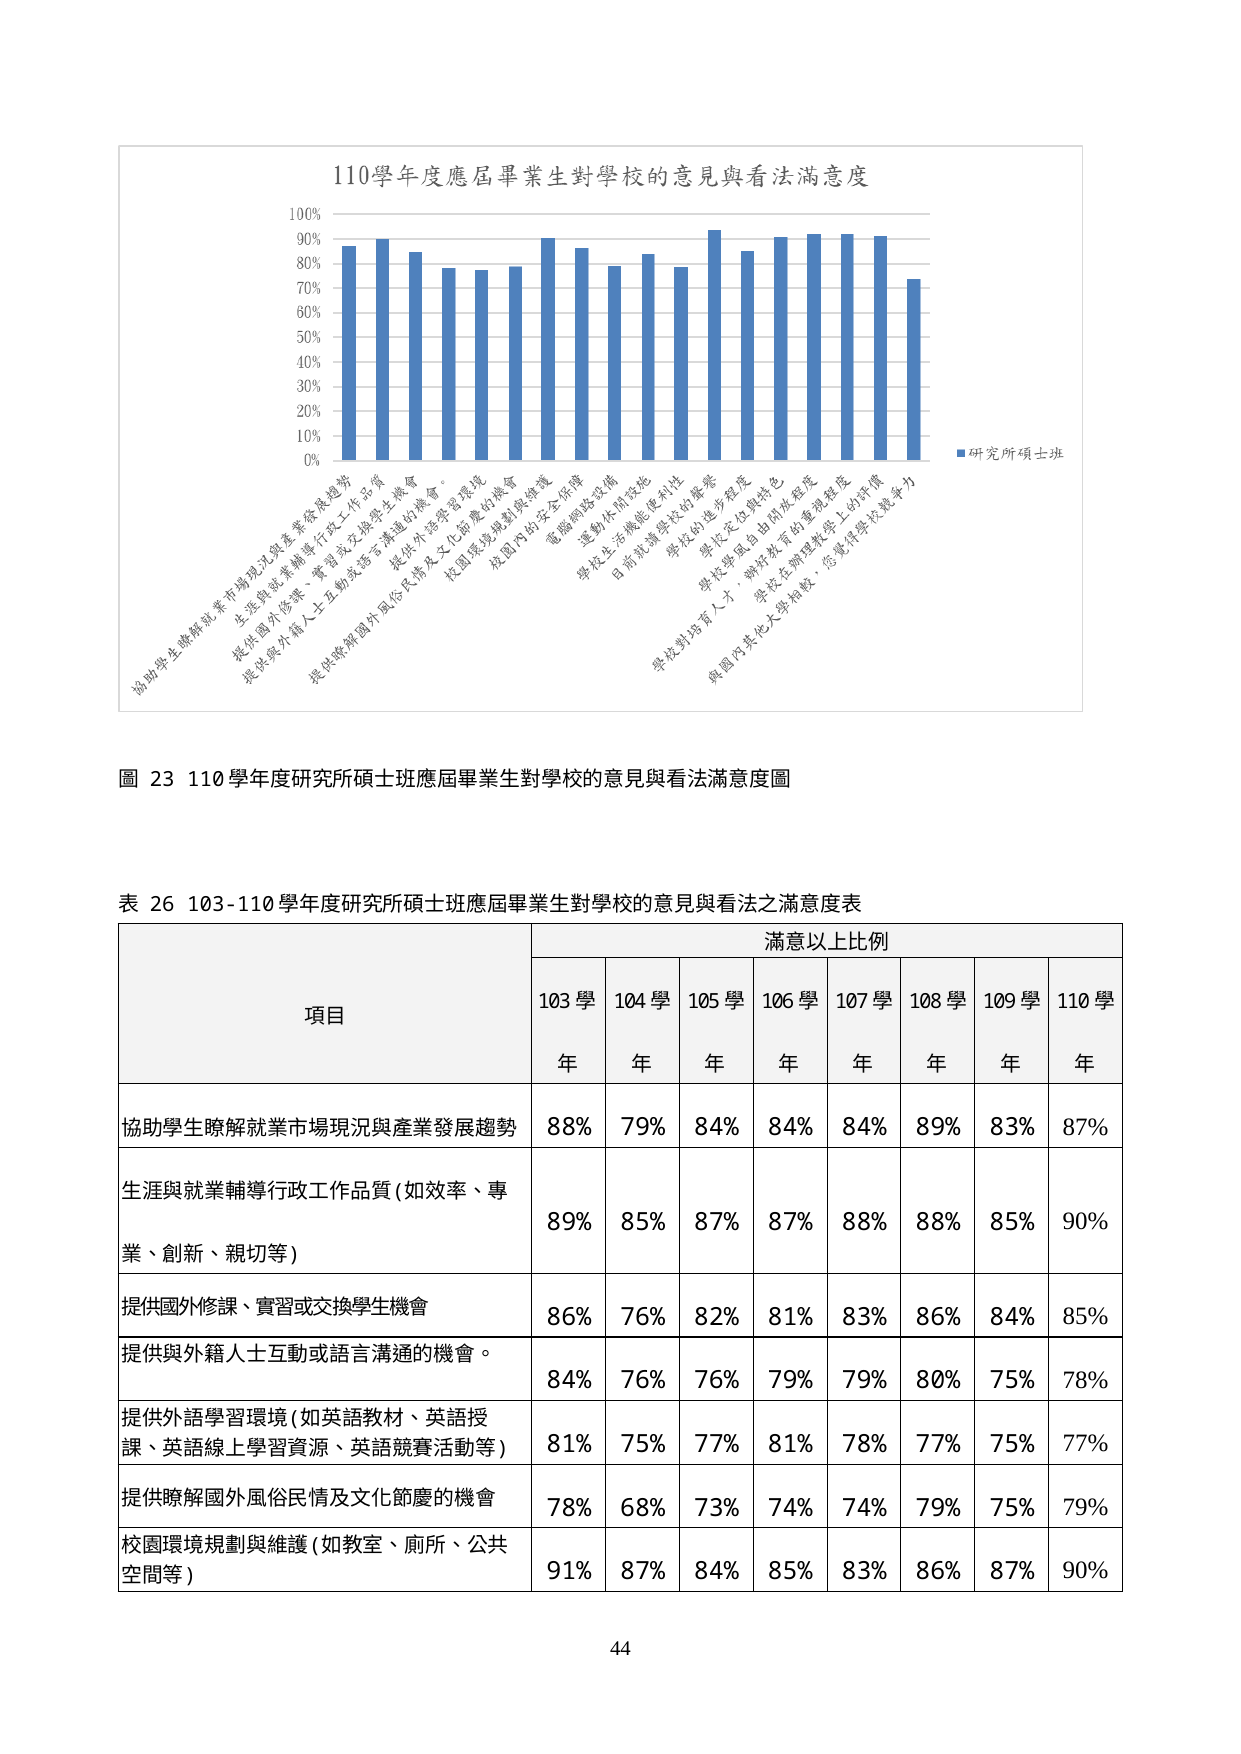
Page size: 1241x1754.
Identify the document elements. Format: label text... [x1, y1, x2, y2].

table_cell 87% [680, 1148, 753, 1273]
table_cell 107學年 [828, 958, 900, 1083]
table_cell 校園環境規劃與維護(如教室、廁所、公共空間等) [119, 1528, 531, 1591]
table_cell 84% [532, 1338, 605, 1400]
table_cell 84% [975, 1274, 1048, 1336]
table_cell 87% [1049, 1084, 1122, 1147]
table_cell 75% [975, 1465, 1048, 1527]
table_cell 109學年 [975, 958, 1048, 1083]
table_cell 83% [828, 1274, 900, 1336]
table_cell 74% [754, 1465, 827, 1527]
table_cell 68% [606, 1465, 679, 1527]
table_cell 89% [532, 1148, 605, 1273]
table_cell 87% [975, 1528, 1048, 1591]
table_cell 75% [606, 1401, 679, 1463]
table_cell 106學年 [754, 958, 827, 1083]
table_cell 76% [606, 1338, 679, 1400]
table_cell 75% [975, 1338, 1048, 1400]
table_cell 85% [975, 1148, 1048, 1273]
table_cell 76% [680, 1338, 753, 1400]
table_cell 88% [532, 1084, 605, 1147]
table_cell 90% [1049, 1148, 1122, 1273]
table_cell 82% [680, 1274, 753, 1336]
table_cell 86% [901, 1528, 974, 1591]
table_cell 84% [680, 1084, 753, 1147]
table_cell 83% [975, 1084, 1048, 1147]
table_cell 78% [828, 1401, 900, 1463]
table_cell 83% [828, 1528, 900, 1591]
table_cell 84% [680, 1528, 753, 1591]
table_cell 108學年 [901, 958, 974, 1083]
table_cell 85% [606, 1148, 679, 1273]
table_cell 85% [754, 1528, 827, 1591]
table_cell 85% [1049, 1274, 1122, 1336]
table_cell 生涯與就業輔導行政工作品質(如效率、專業、創新、親切等) [119, 1148, 531, 1273]
table_cell 79% [606, 1084, 679, 1147]
table_cell 78% [1049, 1338, 1122, 1400]
table_cell 提供瞭解國外風俗民情及文化節慶的機會 [119, 1465, 531, 1527]
table_cell 103學年 [532, 958, 605, 1083]
table_cell 105學年 [680, 958, 753, 1083]
table_cell 86% [901, 1274, 974, 1336]
table_cell 79% [1049, 1465, 1122, 1527]
table_cell 提供外語學習環境(如英語教材、英語授課、英語線上學習資源、英語競賽活動等) [119, 1401, 531, 1463]
table_cell 90% [1049, 1528, 1122, 1591]
table_cell 78% [532, 1465, 605, 1527]
table_cell 81% [754, 1401, 827, 1463]
table_cell 協助學生瞭解就業市場現況與產業發展趨勢 [119, 1084, 531, 1147]
table_cell 86% [532, 1274, 605, 1336]
table_cell 79% [901, 1465, 974, 1527]
table_header 滿意以上比例 [532, 924, 1122, 957]
table_cell 75% [975, 1401, 1048, 1463]
table_cell 104學年 [606, 958, 679, 1083]
table_cell 89% [901, 1084, 974, 1147]
table_cell 77% [901, 1401, 974, 1463]
table_cell 73% [680, 1465, 753, 1527]
table_cell 77% [680, 1401, 753, 1463]
table_cell 79% [828, 1338, 900, 1400]
table_cell 84% [754, 1084, 827, 1147]
table_cell 110學年 [1049, 958, 1122, 1083]
table_cell 76% [606, 1274, 679, 1336]
table_cell 74% [828, 1465, 900, 1527]
table_cell 提供國外修課、實習或交換學生機會 [119, 1274, 531, 1336]
table_cell 80% [901, 1338, 974, 1400]
table_cell 提供與外籍人士互動或語言溝通的機會。 [119, 1338, 531, 1400]
table_cell 81% [754, 1274, 827, 1336]
table_header 項目 [119, 924, 531, 1083]
table_cell 87% [606, 1528, 679, 1591]
table_cell 77% [1049, 1401, 1122, 1463]
table_cell 88% [901, 1148, 974, 1273]
text 表 26 103-110學年度研究所碩士班應屆畢業生對學校的意見與看法之滿意度表 [118, 860, 1122, 923]
table_cell 88% [828, 1148, 900, 1273]
table_cell 91% [532, 1528, 605, 1591]
table_cell 87% [754, 1148, 827, 1273]
table_cell 79% [754, 1338, 827, 1400]
table_cell 84% [828, 1084, 900, 1147]
table_cell 81% [532, 1401, 605, 1463]
text 圖 23 110學年度研究所碩士班應屆畢業生對學校的意見與看法滿意度圖 [118, 735, 1122, 798]
